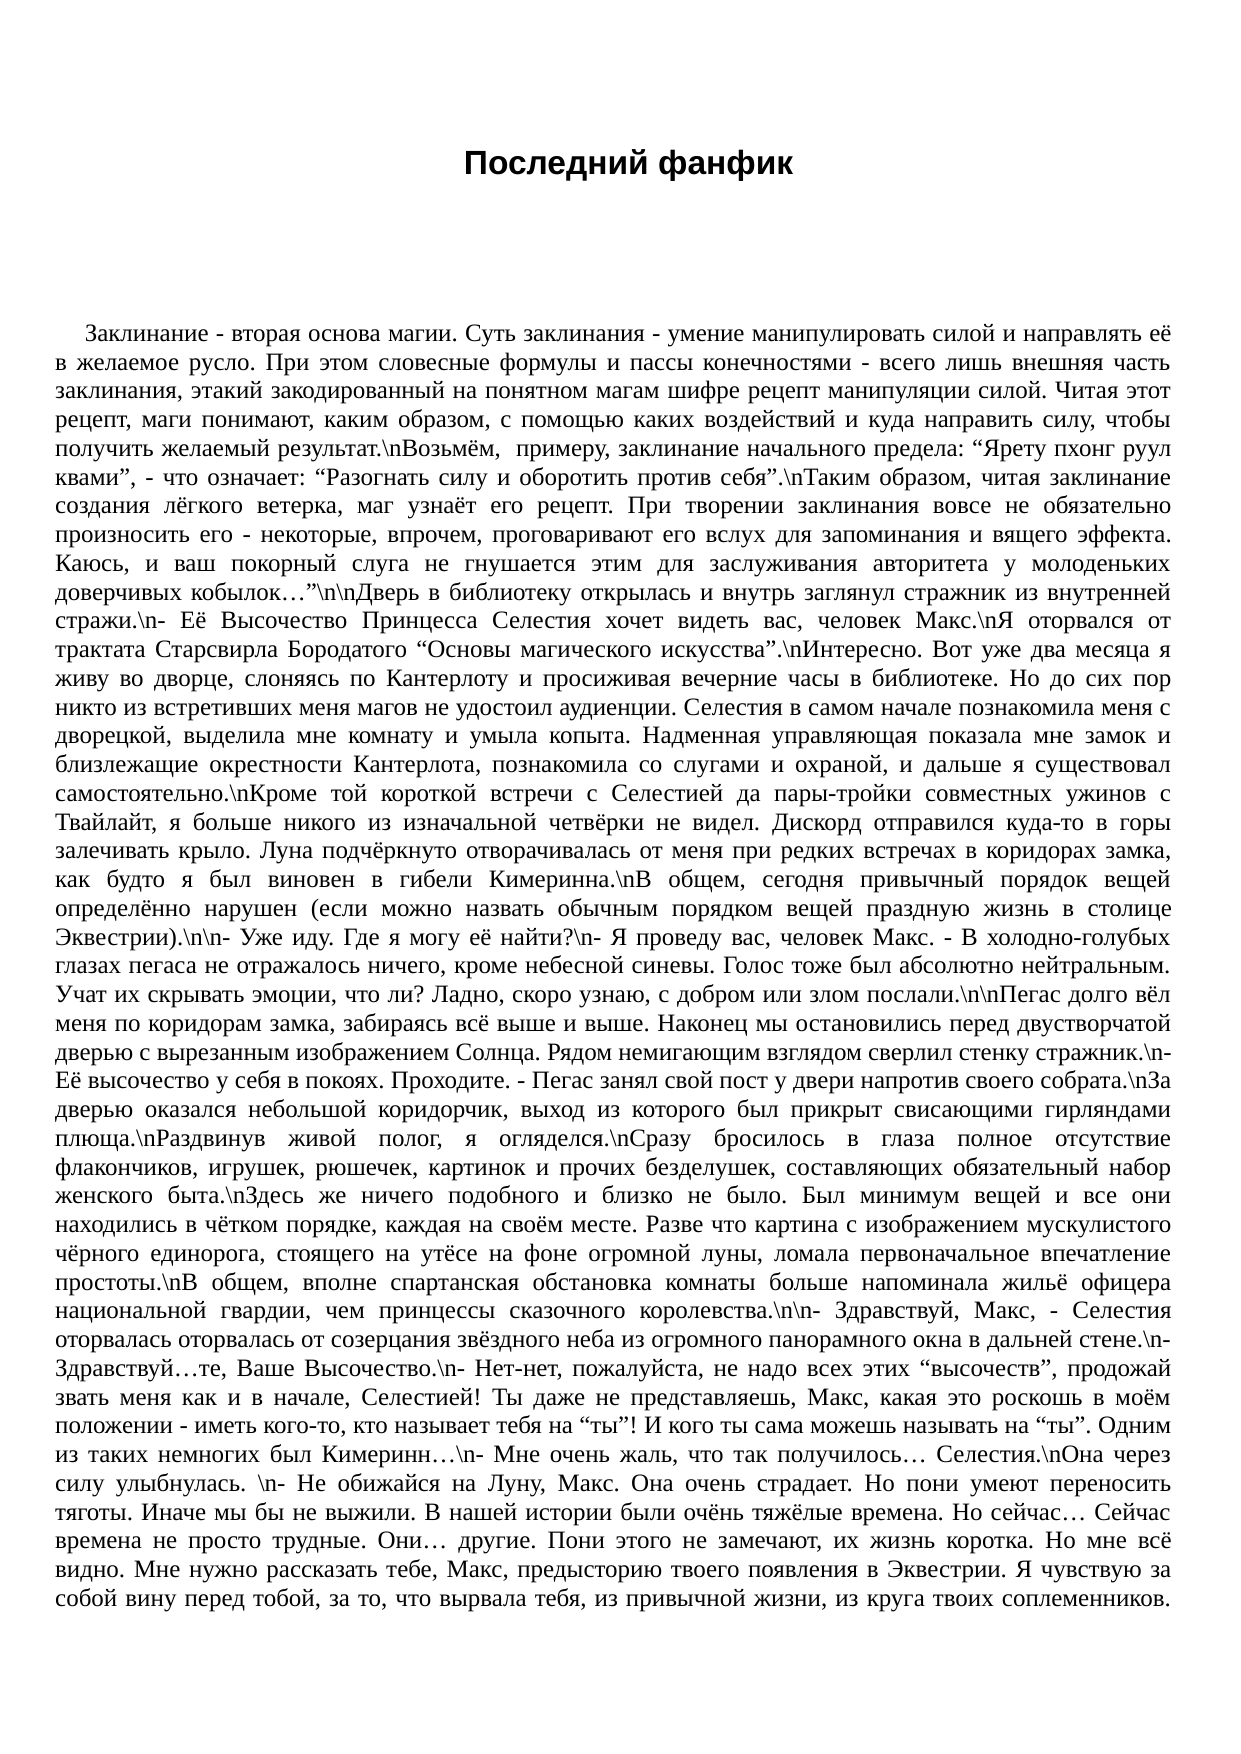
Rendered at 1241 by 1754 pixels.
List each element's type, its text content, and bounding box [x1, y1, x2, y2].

subtitle Последний фанфик [55, 143, 1172, 182]
text Заклинание - вторая основа магии. Суть заклинания - умение манипулировать силой и направлять её в желаемое русло. При этом словесные формулы и пассы конечностями - всего лишь внешняя часть заклинания, этакий закодированный на понятном магам шифре рецепт манипуляции силой. Читая этот рецепт, маги понимают, каким образом, с помощью каких воздействий и куда направить силу, чтобы получить желаемый результат.\nВозьмём, примеру, заклинание начального предела: “Ярету пхонг руул квами”, - что означает: “Разогнать силу и оборотить против себя”.\nТаким образом, читая заклинание создания лёгкого ветерка, маг узнаёт его рецепт. При творении заклинания вовсе не обязательно произносить его - некоторые, впрочем, проговаривают его вслух для запоминания и вящего эффекта. Каюсь, и ваш покорный слуга не гнушается этим для заслуживания авторитета у молоденьких доверчивых кобылок…”\n\nДверь в библиотеку открылась и внутрь заглянул стражник из внутренней стражи.\n- Её Высочество Принцесса Селестия хочет видеть вас, человек Макс.\nЯ оторвался от трактата Старсвирла Бородатого “Основы магического искусства”.\nИнтересно. Вот уже два месяца я живу во дворце, слоняясь по Кантерлоту и просиживая вечерние часы в библиотеке. Но до сих пор никто из встретивших меня магов не удостоил аудиенции. Селестия в самом начале познакомила меня с дворецкой, выделила мне комнату и умыла копыта. Надменная управляющая показала мне замок и близлежащие окрестности Кантерлота, познакомила со слугами и охраной, и дальше я существовал самостоятельно.\nКроме той короткой встречи с Селестией да пары-тройки совместных ужинов с Твайлайт, я больше никого из изначальной четвёрки не видел. Дискорд отправился куда-то в горы залечивать крыло. Луна подчёркнуто отворачивалась от меня при редких встречах в коридорах замка, как будто я был виновен в гибели Кимеринна.\nВ общем, сегодня привычный порядок вещей определённо нарушен (если можно назвать обычным порядком вещей праздную жизнь в столице Эквестрии).\n\n- Уже иду. Где я могу её найти?\n- Я проведу вас, человек Макс. - В холодно-голубых глазах пегаса не отражалось ничего, кроме небесной синевы. Голос тоже был абсолютно нейтральным. Учат их скрывать эмоции, что ли? Ладно, скоро узнаю, с добром или злом послали.\n\nПегас долго вёл меня по коридорам замка, забираясь всё выше и выше. Наконец мы остановились перед двустворчатой дверью с вырезанным изображением Солнца. Рядом немигающим взглядом сверлил стенку стражник.\n- Её высочество у себя в покоях. Проходите. - Пегас занял свой пост у двери напротив своего собрата.\nЗа дверью оказался небольшой коридорчик, выход из которого был прикрыт свисающими гирляндами плюща.\nРаздвинув живой полог, я огляделся.\nСразу бросилось в глаза полное отсутствие флакончиков, игрушек, рюшечек, картинок и прочих безделушек, составляющих обязательный набор женского быта.\nЗдесь же ничего подобного и близко не было. Был минимум вещей и все они находились в чётком порядке, каждая на своём месте. Разве что картина с изображением мускулистого чёрного единорога, стоящего на утёсе на фоне огромной луны, ломала первоначальное впечатление простоты.\nВ общем, вполне спартанская обстановка комнаты больше напоминала жильё офицера национальной гвардии, чем принцессы сказочного королевства.\n\n- Здравствуй, Макс, - Селестия оторвалась оторвалась от созерцания звёздного неба из огромного панорамного окна в дальней стене.\n- Здравствуй…те, Ваше Высочество.\n- Нет-нет, пожалуйста, не надо всех этих “высочеств”, продожай звать меня как и в начале, Селестией! Ты даже не представляешь, Макс, какая это роскошь в моём положении - иметь кого-то, кто называет тебя на “ты”! И кого ты сама можешь называть на “ты”. Одним из таких немногих был Кимеринн…\n- Мне очень жаль, что так получилось… Селестия.\nОна через силу улыбнулась. \n- Не обижайся на Луну, Макс. Она очень страдает. Но пони умеют переносить тяготы. Иначе мы бы не выжили. В нашей истории были очёнь тяжёлые времена. Но сейчас… Сейчас времена не просто трудные. Они… другие. Пони этого не замечают, их жизнь коротка. Но мне всё видно. Мне нужно рассказать тебе, Макс, предысторию твоего появления в Эквестрии. Я чувствую за собой вину перед тобой, за то, что вырвала тебя, из привычной жизни, из круга твоих соплеменников. [55, 318, 1172, 1612]
